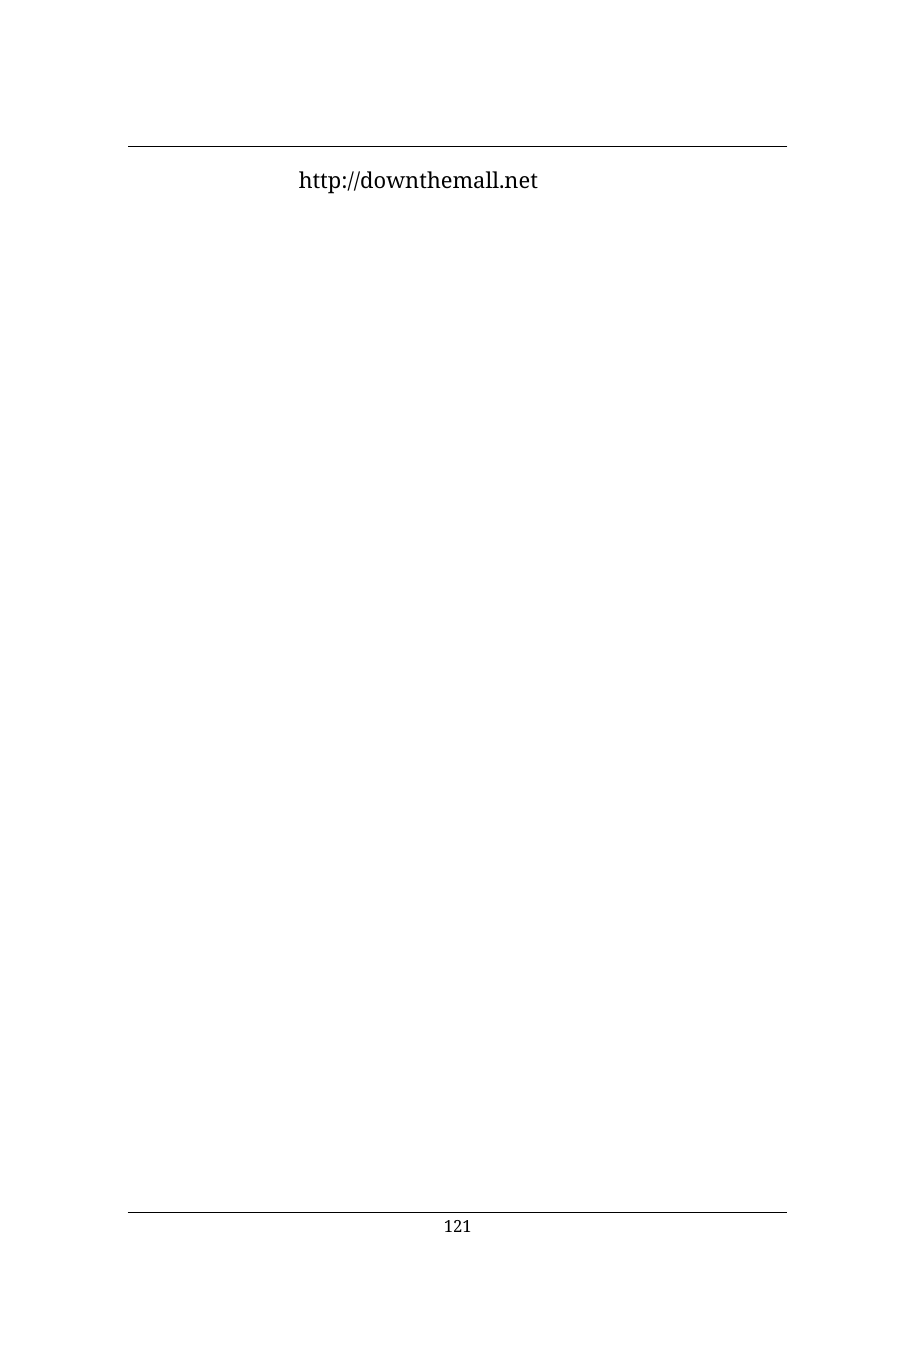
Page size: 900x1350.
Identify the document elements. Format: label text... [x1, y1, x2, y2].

table_cell [165, 150, 293, 211]
table_cell http://downthemall.net [293, 150, 759, 211]
